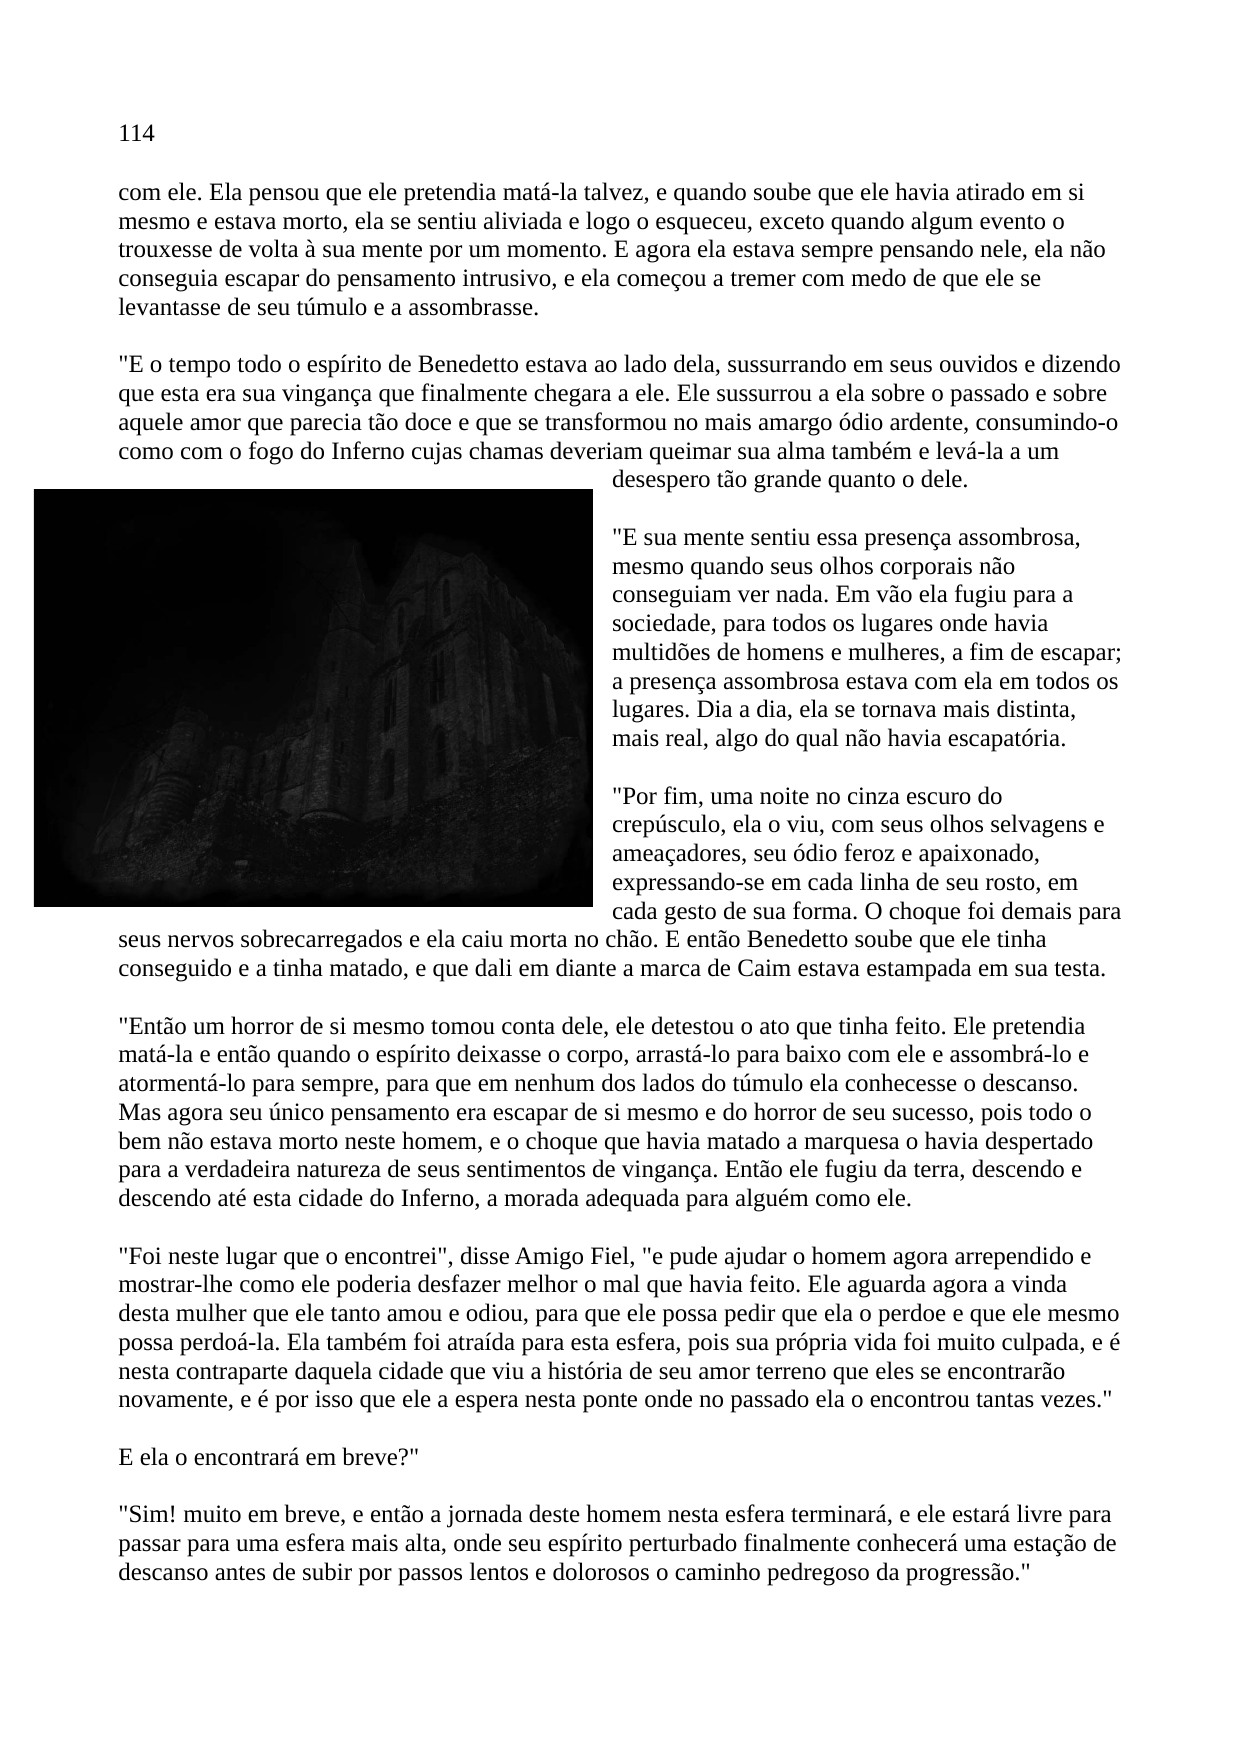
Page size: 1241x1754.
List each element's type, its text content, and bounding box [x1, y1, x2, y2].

text "Então um horror de si mesmo tomou conta dele, ele detestou o ato que tinha feito. Ele pretendia matá-la e então quando o espírito deixasse o corpo, arrastá-lo para baixo com ele e assombrá-lo e atormentá-lo para sempre, para que em nenhum dos lados do túmulo ela conhecesse o descanso. Mas agora seu único pensamento era escapar de si mesmo e do horror de seu sucesso, pois todo o bem não estava morto neste homem, e o choque que havia matado a marquesa o havia despertado para a verdadeira natureza de seus sentimentos de vingança. Então ele fugiu da terra, descendo e descendo até esta cidade do Inferno, a morada adequada para alguém como ele. [118, 1011, 1122, 1212]
text "Por fim, uma noite no cinza escuro do crepúsculo, ela o viu, com seus olhos selvagens e ameaçadores, seu ódio feroz e apaixonado, expressando-se em cada linha de seu rosto, em cada gesto de sua forma. O choque foi demais para seus nervos sobrecarregados e ela caiu morta no chão. E então Benedetto soube que ele tinha conseguido e a tinha matado, e que dali em diante a marca de Caim estava estampada em sua testa. [118, 781, 1122, 982]
text "E o tempo todo o espírito de Benedetto estava ao lado dela, sussurrando em seus ouvidos e dizendo que esta era sua vingança que finalmente chegara a ele. Ele sussurrou a ela sobre o passado e sobre aquele amor que parecia tão doce e que se transformou no mais amargo ódio ardente, consumindo-o como com o fogo do Inferno cujas chamas deveriam queimar sua alma também e levá-la a um desespero tão grande quanto o dele. [118, 349, 1122, 493]
text E ela o encontrará em breve?" [118, 1442, 1122, 1471]
text "E sua mente sentiu essa presença assombrosa, mesmo quando seus olhos corporais não conseguiam ver nada. Em vão ela fugiu para a sociedade, para todos os lugares onde havia multidões de homens e mulheres, a fim de escapar; a presença assombrosa estava com ela em todos os lugares. Dia a dia, ela se tornava mais distinta, mais real, algo do qual não havia escapatória. [593, 522, 1122, 752]
text "Sim! muito em breve, e então a jornada deste homem nesta esfera terminará, e ele estará livre para passar para uma esfera mais alta, onde seu espírito perturbado finalmente conhecerá uma estação de descanso antes de subir por passos lentos e dolorosos o caminho pedregoso da progressão." [118, 1499, 1122, 1586]
text "Foi neste lugar que o encontrei", disse Amigo Fiel, "e pude ajudar o homem agora arrependido e mostrar-lhe como ele poderia desfazer melhor o mal que havia feito. Ele aguarda agora a vinda desta mulher que ele tanto amou e odiou, para que ele possa pedir que ela o perdoe e que ele mesmo possa perdoá-la. Ela também foi atraída para esta esfera, pois sua própria vida foi muito culpada, e é nesta contraparte daquela cidade que viu a história de seu amor terreno que eles se encontrarão novamente, e é por isso que ele a espera nesta ponte onde no passado ela o encontrou tantas vezes." [118, 1241, 1122, 1413]
text com ele. Ela pensou que ele pretendia matá-la talvez, e quando soube que ele havia atirado em si mesmo e estava morto, ela se sentiu aliviada e logo o esqueceu, exceto quando algum evento o trouxesse de volta à sua mente por um momento. E agora ela estava sempre pensando nele, ela não conseguia escapar do pensamento intrusivo, e ela começou a tremer com medo de que ele se levantasse de seu túmulo e a assombrasse. [118, 177, 1122, 321]
picture [33, 489, 593, 909]
